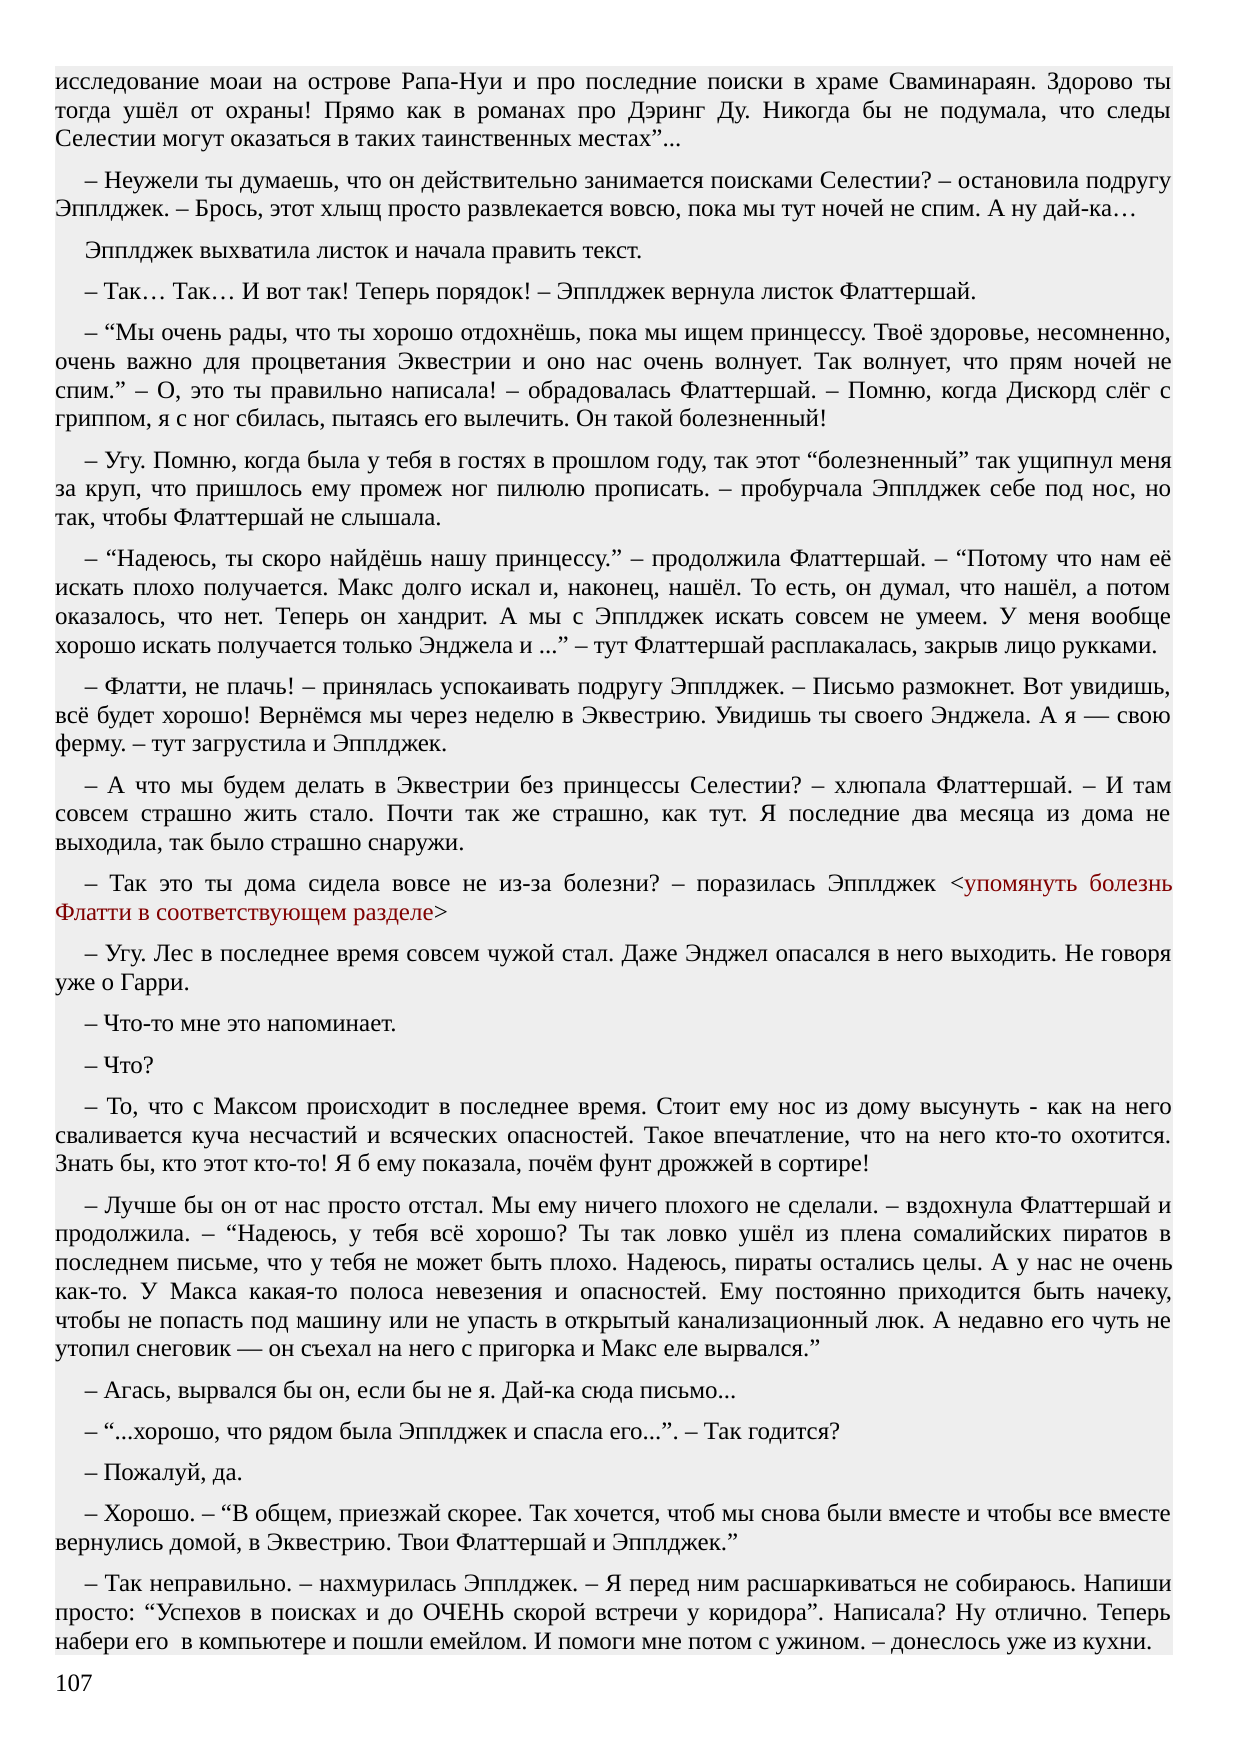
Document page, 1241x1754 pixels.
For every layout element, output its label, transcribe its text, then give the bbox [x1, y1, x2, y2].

text – Так… Так… И вот так! Теперь порядок! – Эпплджек вернула листок Флаттершай. [55, 276, 1173, 305]
text Эпплджек выхватила листок и начала править текст. [55, 235, 1173, 263]
text – “Мы очень рады, что ты хорошо отдохнёшь, пока мы ищем принцессу. Твоё здоровье, несомненно, очень важно для процветания Эквестрии и оно нас очень волнует. Так волнует, что прям ночей не спим.” – О, это ты правильно написала! – обрадовалась Флаттершай. – Помню, когда Дискорд слёг с гриппом, я с ног сбилась, пытаясь его вылечить. Он такой болезненный! [55, 317, 1173, 432]
text – Агась, вырвался бы он, если бы не я. Дай-ка сюда письмо... [55, 1375, 1173, 1403]
text – Лучше бы он от нас просто отстал. Мы ему ничего плохого не сделали. – вздохнула Флаттершай и продолжила. – “Надеюсь, у тебя всё хорошо? Ты так ловко ушёл из плена сомалийских пиратов в последнем письме, что у тебя не может быть плохо. Надеюсь, пираты остались целы. А у нас не очень как-то. У Макса какая-то полоса невезения и опасностей. Ему постоянно приходится быть начеку, чтобы не попасть под машину или не упасть в открытый канализационный люк. А недавно его чуть не утопил снеговик — он съехал на него с пригорка и Макс еле вырвался.” [55, 1190, 1173, 1362]
text – Так это ты дома сидела вовсе не из-за болезни? – поразилась Эпплджек <упомянуть болезнь Флатти в соответствующем разделе> [55, 868, 1173, 926]
text – Флатти, не плачь! – принялась успокаивать подругу Эпплджек. – Письмо размокнет. Вот увидишь, всё будет хорошо! Вернёмся мы через неделю в Эквестрию. Увидишь ты своего Энджела. А я — свою ферму. – тут загрустила и Эпплджек. [55, 671, 1173, 757]
text – Угу. Лес в последнее время совсем чужой стал. Даже Энджел опасался в него выходить. Не говоря уже о Гарри. [55, 938, 1173, 996]
text – Что? [55, 1050, 1173, 1078]
text – А что мы будем делать в Эквестрии без принцессы Селестии? – хлюпала Флаттершай. – И там совсем страшно жить стало. Почти так же страшно, как тут. Я последние два месяца из дома не выходила, так было страшно снаружи. [55, 770, 1173, 856]
text – Хорошо. – “В общем, приезжай скорее. Так хочется, чтоб мы снова были вместе и чтобы все вместе вернулись домой, в Эквестрию. Твои Флаттершай и Эпплджек.” [55, 1498, 1173, 1556]
text – Что-то мне это напоминает. [55, 1008, 1173, 1037]
text – Угу. Помню, когда была у тебя в гостях в прошлом году, так этот “болезненный” так ущипнул меня за круп, что пришлось ему промеж ног пилюлю прописать. – пробурчала Эпплджек себе под нос, но так, чтобы Флаттершай не слышала. [55, 445, 1173, 531]
text – Неужели ты думаешь, что он действительно занимается поисками Селестии? – остановила подругу Эпплджек. – Брось, этот хлыщ просто развлекается вовсю, пока мы тут ночей не спим. А ну дай-ка… [55, 165, 1173, 222]
text – Так неправильно. – нахмурилась Эпплджек. – Я перед ним расшаркиваться не собираюсь. Напиши просто: “Успехов в поисках и до ОЧЕНЬ скорой встречи у коридора”. Написала? Ну отлично. Теперь набери его в компьютере и пошли емейлом. И помоги мне потом с ужином. – донеслось уже из кухни. [55, 1568, 1173, 1655]
text – “Надеюсь, ты скоро найдёшь нашу принцессу.” – продолжила Флаттершай. – “Потому что нам её искать плохо получается. Макс долго искал и, наконец, нашёл. То есть, он думал, что нашёл, а потом оказалось, что нет. Теперь он хандрит. А мы с Эпплджек искать совсем не умеем. У меня вообще хорошо искать получается только Энджела и ...” – тут Флаттершай расплакалась, закрыв лицо рукками. [55, 543, 1173, 658]
text – То, что с Максом происходит в последнее время. Стоит ему нос из дому высунуть - как на него сваливается куча несчастий и всяческих опасностей. Такое впечатление, что на него кто-то охотится. Знать бы, кто этот кто-то! Я б ему показала, почём фунт дрожжей в сортире! [55, 1091, 1173, 1177]
text – Пожалуй, да. [55, 1457, 1173, 1486]
text исследование моаи на острове Рапа-Нуи и про последние поиски в храме Сваминараян. Здорово ты тогда ушёл от охраны! Прямо как в романах про Дэринг Ду. Никогда бы не подумала, что следы Селестии могут оказаться в таких таинственных местах”... [55, 66, 1173, 152]
text – “...хорошо, что рядом была Эпплджек и спасла его...”. – Так годится? [55, 1416, 1173, 1445]
